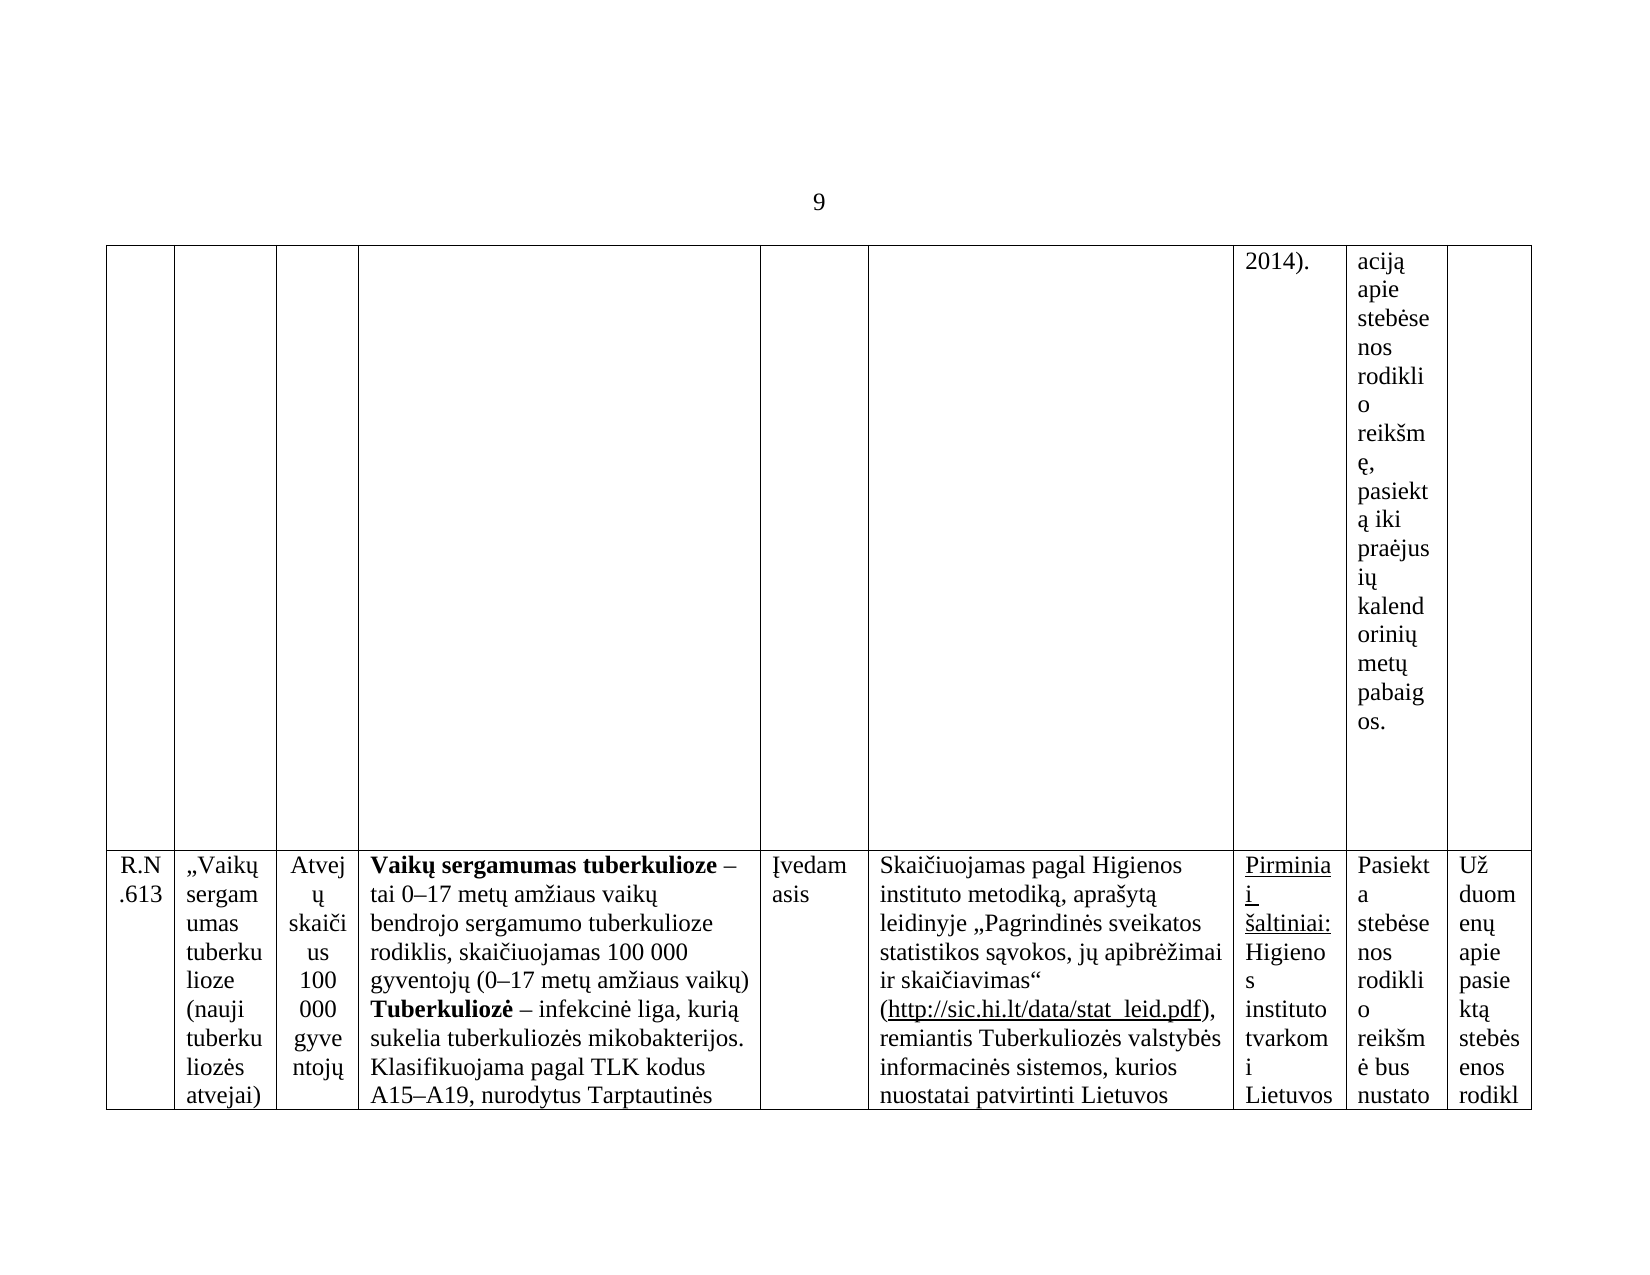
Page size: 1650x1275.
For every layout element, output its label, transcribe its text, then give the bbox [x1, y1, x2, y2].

table_cell [359, 246, 760, 849]
table_cell Pasiekta stebėsenos rodiklio reikšmė bus nustato [1347, 851, 1447, 1109]
table_cell [869, 246, 1233, 849]
table_cell „Vaikų sergamumas tuberkulioze (nauji tuberkuliozės atvejai) [175, 851, 276, 1109]
table_cell Vaikų sergamumas tuberkulioze – tai 0–17 metų amžiaus vaikų bendrojo sergamumo tuberkulioze rodiklis, skaičiuojamas 100 000 gyventojų (0–17 metų amžiaus vaikų) Tuberkuliozė – infekcinė liga, kurią sukelia tuberkuliozės mikobakterijos. Klasifikuojama pagal TLK kodus A15–A19, nurodytus Tarptautinės [359, 851, 760, 1109]
table_cell Už duomenų apie pasiektą stebėsenos rodikl [1448, 851, 1531, 1109]
table_cell 2014). [1234, 246, 1346, 849]
table_cell aciją apie stebėsenos rodiklio reikšmę, pasiektą iki praėjusių kalendorinių metų pabaigos. [1347, 246, 1447, 849]
table_cell [761, 246, 868, 849]
table_cell [107, 246, 174, 849]
table_cell Skaičiuojamas pagal Higienos instituto metodiką, aprašytą leidinyje „Pagrindinės sveikatos statistikos sąvokos, jų apibrėžimai ir skaičiavimas“ (http://sic.hi.lt/data/stat_leid.pdf), remiantis Tuberkuliozės valstybės informacinės sistemos, kurios nuostatai patvirtinti Lietuvos [869, 851, 1233, 1109]
table_cell Atvejų skaičius 100 000 gyventojų [277, 851, 358, 1109]
table_cell [277, 246, 358, 849]
table_cell Pirminiai šaltiniai: Higienos instituto tvarkomi Lietuvos [1234, 851, 1346, 1109]
table_cell Įvedamasis [761, 851, 868, 1109]
table_cell R.N.613 [107, 851, 174, 1109]
table_cell [175, 246, 276, 849]
table_cell [1448, 246, 1531, 849]
